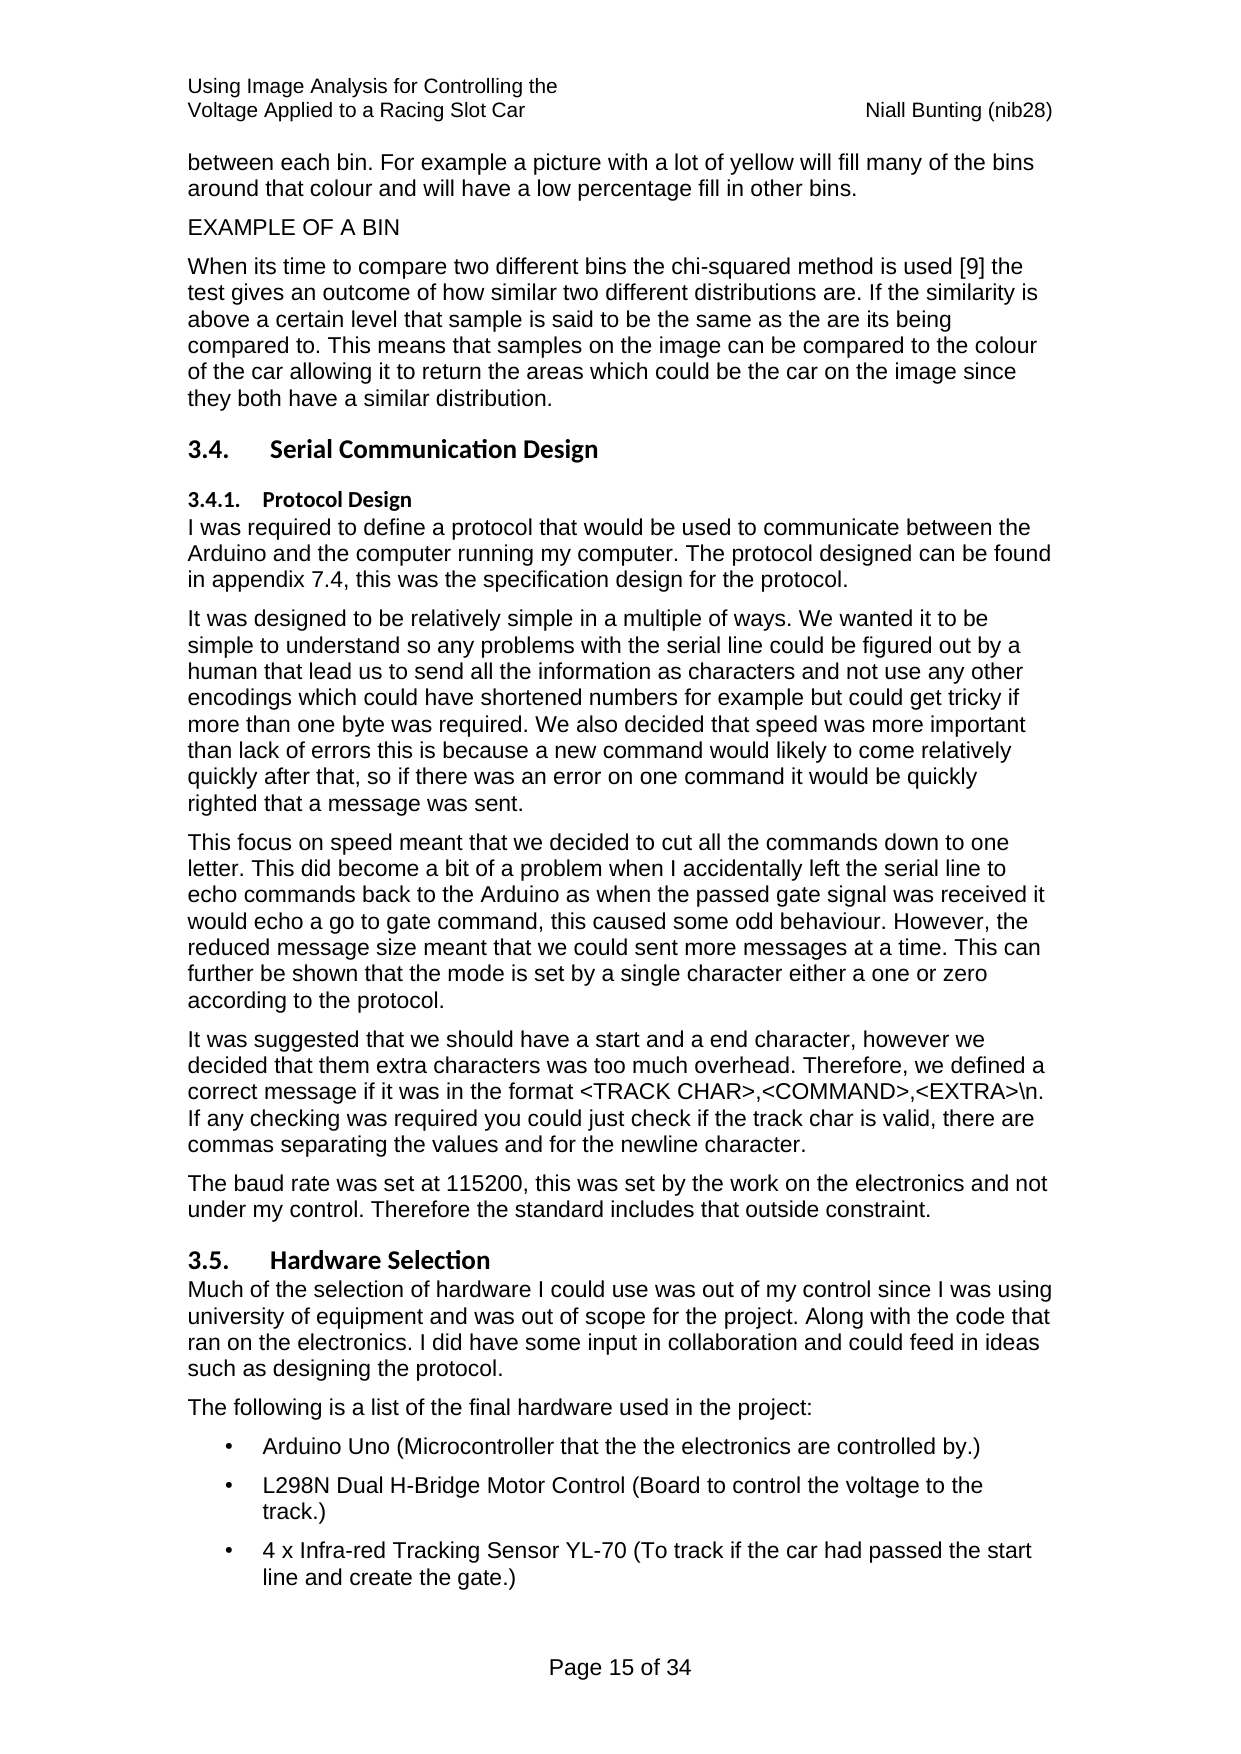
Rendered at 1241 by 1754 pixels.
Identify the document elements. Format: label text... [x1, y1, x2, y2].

text The baud rate was set at 115200, this was set by the work on the electronics and not under my control. Therefore the standard includes that outside constraint. [187, 1170, 1053, 1222]
text When its time to compare two different bins the chi-squared method is used [9] the test gives an outcome of how similar two different distributions are. If the similarity is above a certain level that sample is said to be the same as the are its being compared to. This means that samples on the image can be compared to the colour of the car allowing it to return the areas which could be the car on the image since they both have a similar distribution. [187, 253, 1053, 411]
text I was required to define a protocol that would be used to communicate between the Arduino and the computer running my computer. The protocol designed can be found in appendix 7.4, this was the specification design for the protocol. [187, 514, 1053, 593]
list L298N Dual H-Bridge Motor Control (Board to control the voltage to the track.) [225, 1472, 1053, 1525]
list 4 x Infra-red Tracking Sensor YL-70 (To track if the car had passed the start line and create the gate.) [225, 1537, 1053, 1590]
list Arduino Uno (Microcontroller that the the electronics are controlled by.) [225, 1433, 1053, 1459]
text This focus on speed meant that we decided to cut all the commands down to one letter. This did become a bit of a problem when I accidentally left the serial line to echo commands back to the Arduino as when the passed gate signal was received it would echo a go to gate command, this caused some odd behaviour. However, the reduced message size meant that we could sent more messages at a time. This can further be shown that the mode is set by a single character either a one or zero according to the protocol. [187, 828, 1053, 1013]
subtitle Hardware Selection [187, 1243, 1053, 1276]
text EXAMPLE OF A BIN [187, 214, 1053, 240]
text The following is a list of the final hardware used in the project: [187, 1394, 1053, 1421]
subtitle Protocol Design [187, 486, 1053, 514]
text It was designed to be relatively simple in a multiple of ways. We wanted it to be simple to understand so any problems with the serial line could be figured out by a human that lead us to send all the information as characters and not use any other encodings which could have shortened numbers for example but could get tricky if more than one byte was required. We also decided that speed was more important than lack of errors this is because a new command would likely to come relatively quickly after that, so if there was an error on one command it would be quickly righted that a message was sent. [187, 605, 1053, 816]
text between each bin. For example a picture with a lot of yellow will fill many of the bins around that colour and will have a low percentage fill in other bins. [187, 149, 1053, 201]
text It was suggested that we should have a start and a end character, however we decided that them extra characters was too much overhead. Therefore, we defined a correct message if it was in the format <TRACK CHAR>,<COMMAND>,<EXTRA>\n. If any checking was required you could just check if the track char is valid, there are commas separating the values and for the newline character. [187, 1026, 1053, 1157]
text Much of the selection of hardware I could use was out of my control since I was using university of equipment and was out of scope for the project. Along with the code that ran on the electronics. I did have some input in collaboration and could feed in ideas such as designing the protocol. [187, 1276, 1053, 1382]
subtitle Serial Communication Design [187, 432, 1053, 465]
